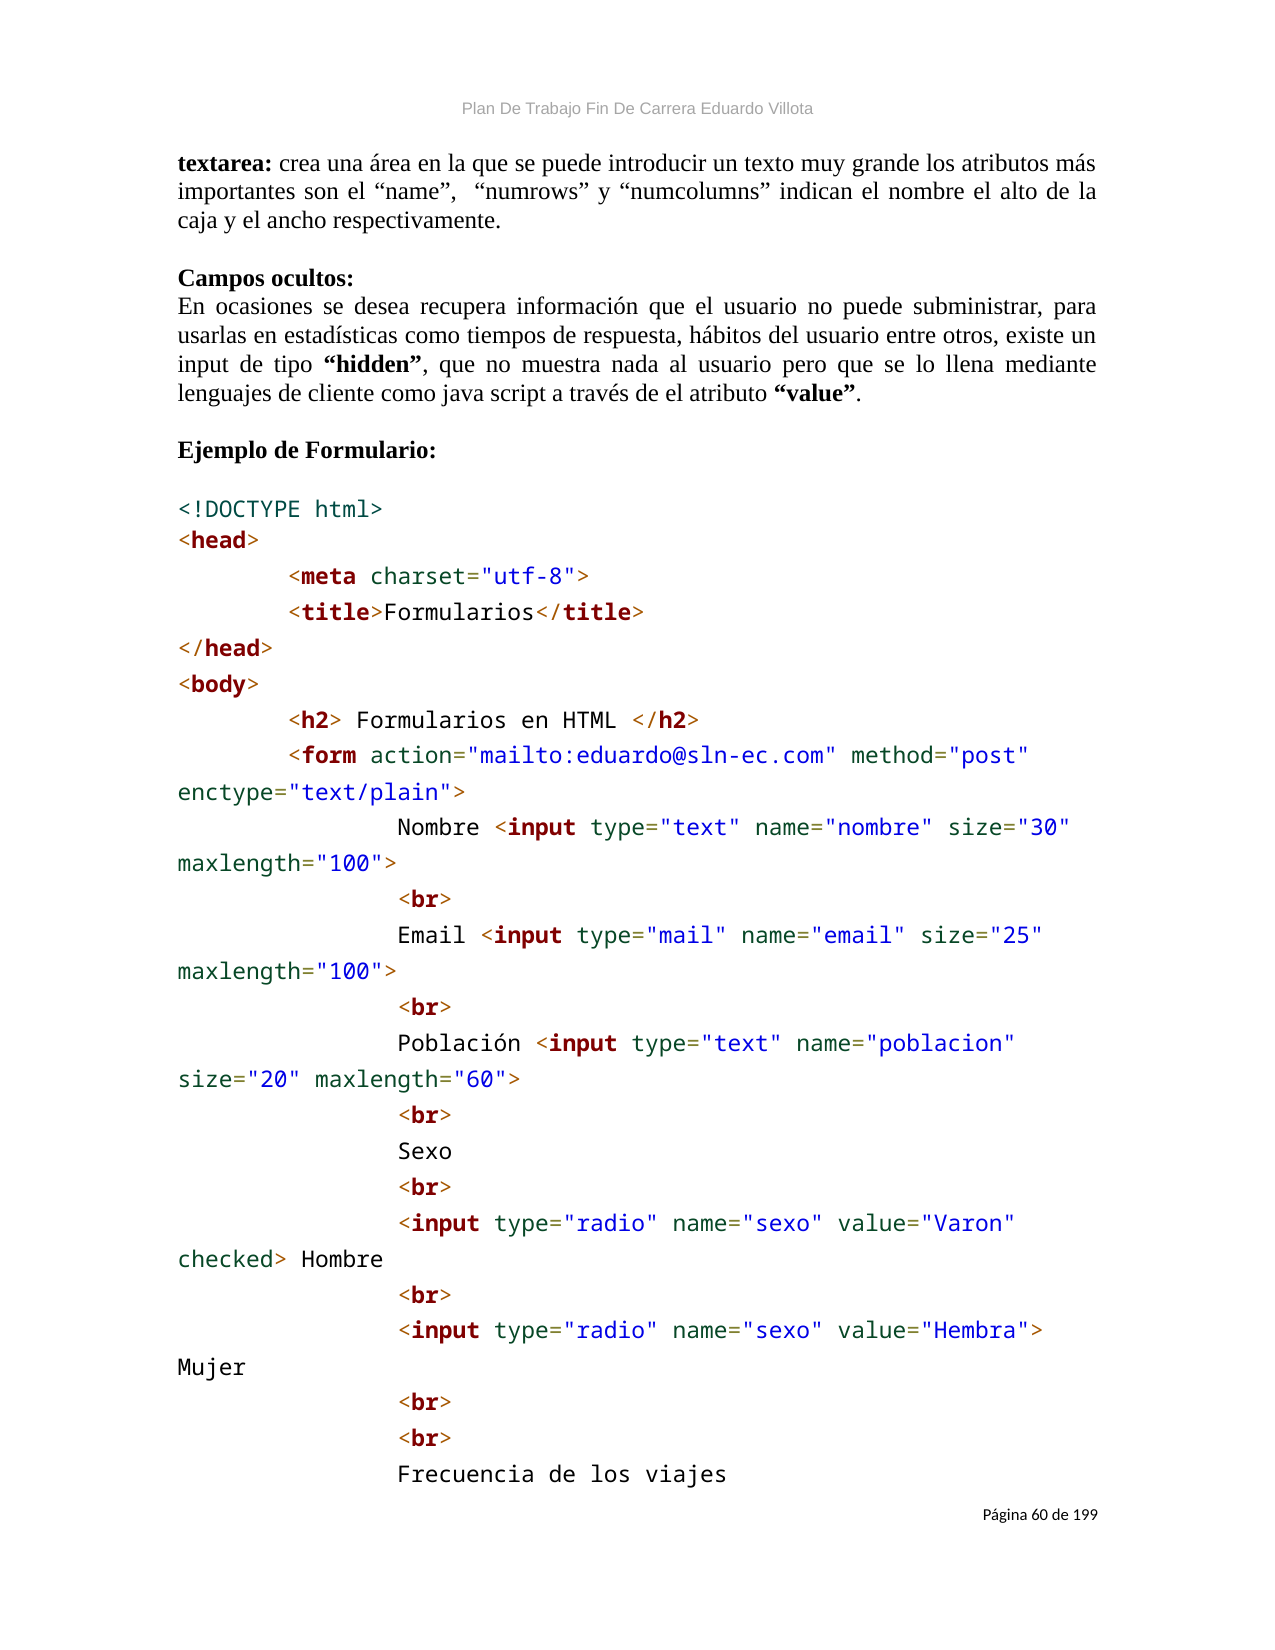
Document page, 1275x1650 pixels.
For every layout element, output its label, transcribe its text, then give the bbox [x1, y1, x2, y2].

text <input type="radio" name="sexo" value="Varon" checked> Hombre [177, 1207, 1098, 1274]
text <input type="radio" name="sexo" value="Hembra"> Mujer [177, 1314, 1098, 1382]
text <br> [177, 991, 1098, 1022]
text Campos ocultos: [177, 263, 1098, 291]
text Ejemplo de Formulario: [177, 435, 1098, 464]
text <br> [177, 883, 1098, 914]
text <br> [177, 1099, 1098, 1130]
text <title>Formularios</title> [177, 596, 1098, 627]
text <br> [177, 1171, 1098, 1202]
text <meta charset="utf-8"> [177, 560, 1098, 591]
text </head> [177, 632, 1098, 663]
text <h2> Formularios en HTML </h2> [177, 703, 1098, 735]
text Nombre <input type="text" name="nombre" size="30" maxlength="100"> [177, 811, 1098, 878]
text En ocasiones se desea recupera información que el usuario no puede subministrar, para usarlas en estadísticas como tiempos de respuesta, hábitos del usuario entre otros, existe un input de tipo “hidden”, que no muestra nada al usuario pero que se lo llena mediante lenguajes de cliente como java script a través de el atributo “value”. [177, 291, 1098, 406]
text Población <input type="text" name="poblacion" size="20" maxlength="60"> [177, 1027, 1098, 1094]
text <!DOCTYPE html> [177, 493, 1098, 524]
text <form action="mailto:eduardo@sln-ec.com" method="post" enctype="text/plain"> [177, 739, 1098, 807]
text Email <input type="mail" name="email" size="25" maxlength="100"> [177, 919, 1098, 986]
text <body> [177, 668, 1098, 699]
text <head> [177, 524, 1098, 555]
text Frecuencia de los viajes [177, 1458, 1098, 1489]
text <br> [177, 1386, 1098, 1418]
text Sexo [177, 1135, 1098, 1166]
text textarea: crea una área en la que se puede introducir un texto muy grande los atributos más importantes son el “name”, “numrows” y “numcolumns” indican el nombre el alto de la caja y el ancho respectivamente. [177, 148, 1098, 234]
text <br> [177, 1422, 1098, 1453]
text <br> [177, 1278, 1098, 1310]
